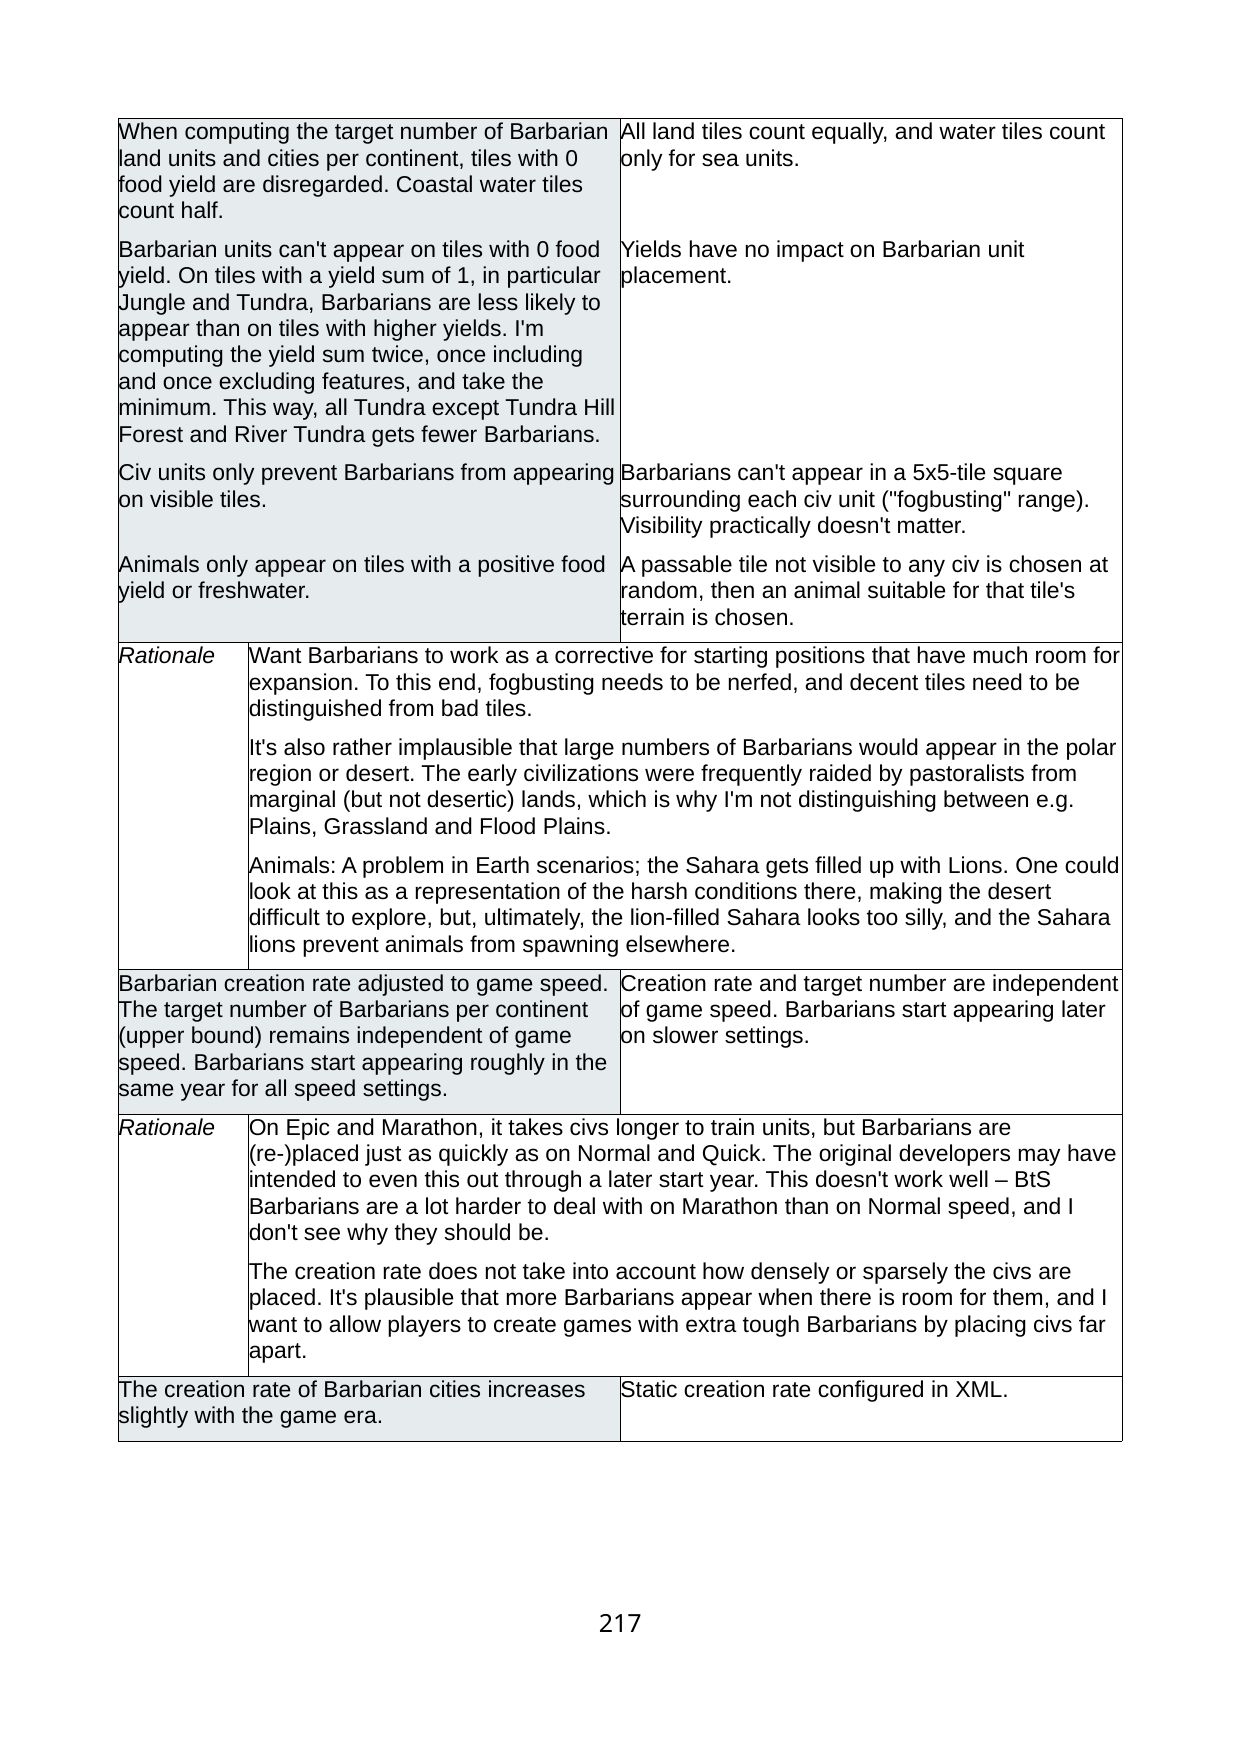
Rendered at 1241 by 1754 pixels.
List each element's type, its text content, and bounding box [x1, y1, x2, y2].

table_cell Want Barbarians to work as a corrective for starting positions that have much room for expansion. To this end, fogbusting needs to be nerfed, and decent tiles need to be distinguished from bad tiles. It's also rather implausible that large numbers of Barbarians would appear in the polar region or desert. The early civilizations were frequently raided by pastoralists from marginal (but not desertic) lands, which is why I'm not distinguishing between e.g. Plains, Grassland and Flood Plains. Animals: A problem in Earth scenarios; the Sahara gets filled up with Lions. One could look at this as a representation of the harsh conditions there, making the desert difficult to explore, but, ultimately, the lion-filled Sahara looks too silly, and the Sahara lions prevent animals from spawning elsewhere. [249, 643, 1122, 969]
table_cell Static creation rate configured in XML. [621, 1377, 1122, 1441]
table_cell Barbarian creation rate adjusted to game speed. The target number of Barbarians per continent (upper bound) remains independent of game speed. Barbarians start appearing roughly in the same year for all speed settings. [119, 970, 620, 1114]
table_cell On Epic and Marathon, it takes civs longer to train units, but Barbarians are (re-)placed just as quickly as on Normal and Quick. The original developers may have intended to even this out through a later start year. This doesn't work well – BtS Barbarians are a lot harder to deal with on Marathon than on Normal speed, and I don't see why they should be. The creation rate does not take into account how densely or sparsely the civs are placed. It's plausible that more Barbarians appear when there is room for them, and I want to allow players to create games with extra tough Barbarians by placing civs far apart. [249, 1115, 1122, 1376]
table_cell Rationale [119, 1115, 248, 1376]
table_cell When computing the target number of Barbarian land units and cities per continent, tiles with 0 food yield are disregarded. Coastal water tiles count half. Barbarian units can't appear on tiles with 0 food yield. On tiles with a yield sum of 1, in particular Jungle and Tundra, Barbarians are less likely to appear than on tiles with higher yields. I'm computing the yield sum twice, once including and once excluding features, and take the minimum. This way, all Tundra except Tundra Hill Forest and River Tundra gets fewer Barbarians. Civ units only prevent Barbarians from appearing on visible tiles. Animals only appear on tiles with a positive food yield or freshwater. [119, 119, 620, 642]
table_cell The creation rate of Barbarian cities increases slightly with the game era. [119, 1377, 620, 1441]
table_cell Rationale [119, 643, 248, 969]
table_cell All land tiles count equally, and water tiles count only for sea units. Yields have no impact on Barbarian unit placement. Barbarians can't appear in a 5x5-tile square surrounding each civ unit ("fogbusting" range). Visibility practically doesn't matter. A passable tile not visible to any civ is chosen at random, then an animal suitable for that tile's terrain is chosen. [621, 119, 1122, 642]
table_cell Creation rate and target number are independent of game speed. Barbarians start appearing later on slower settings. [621, 970, 1122, 1114]
